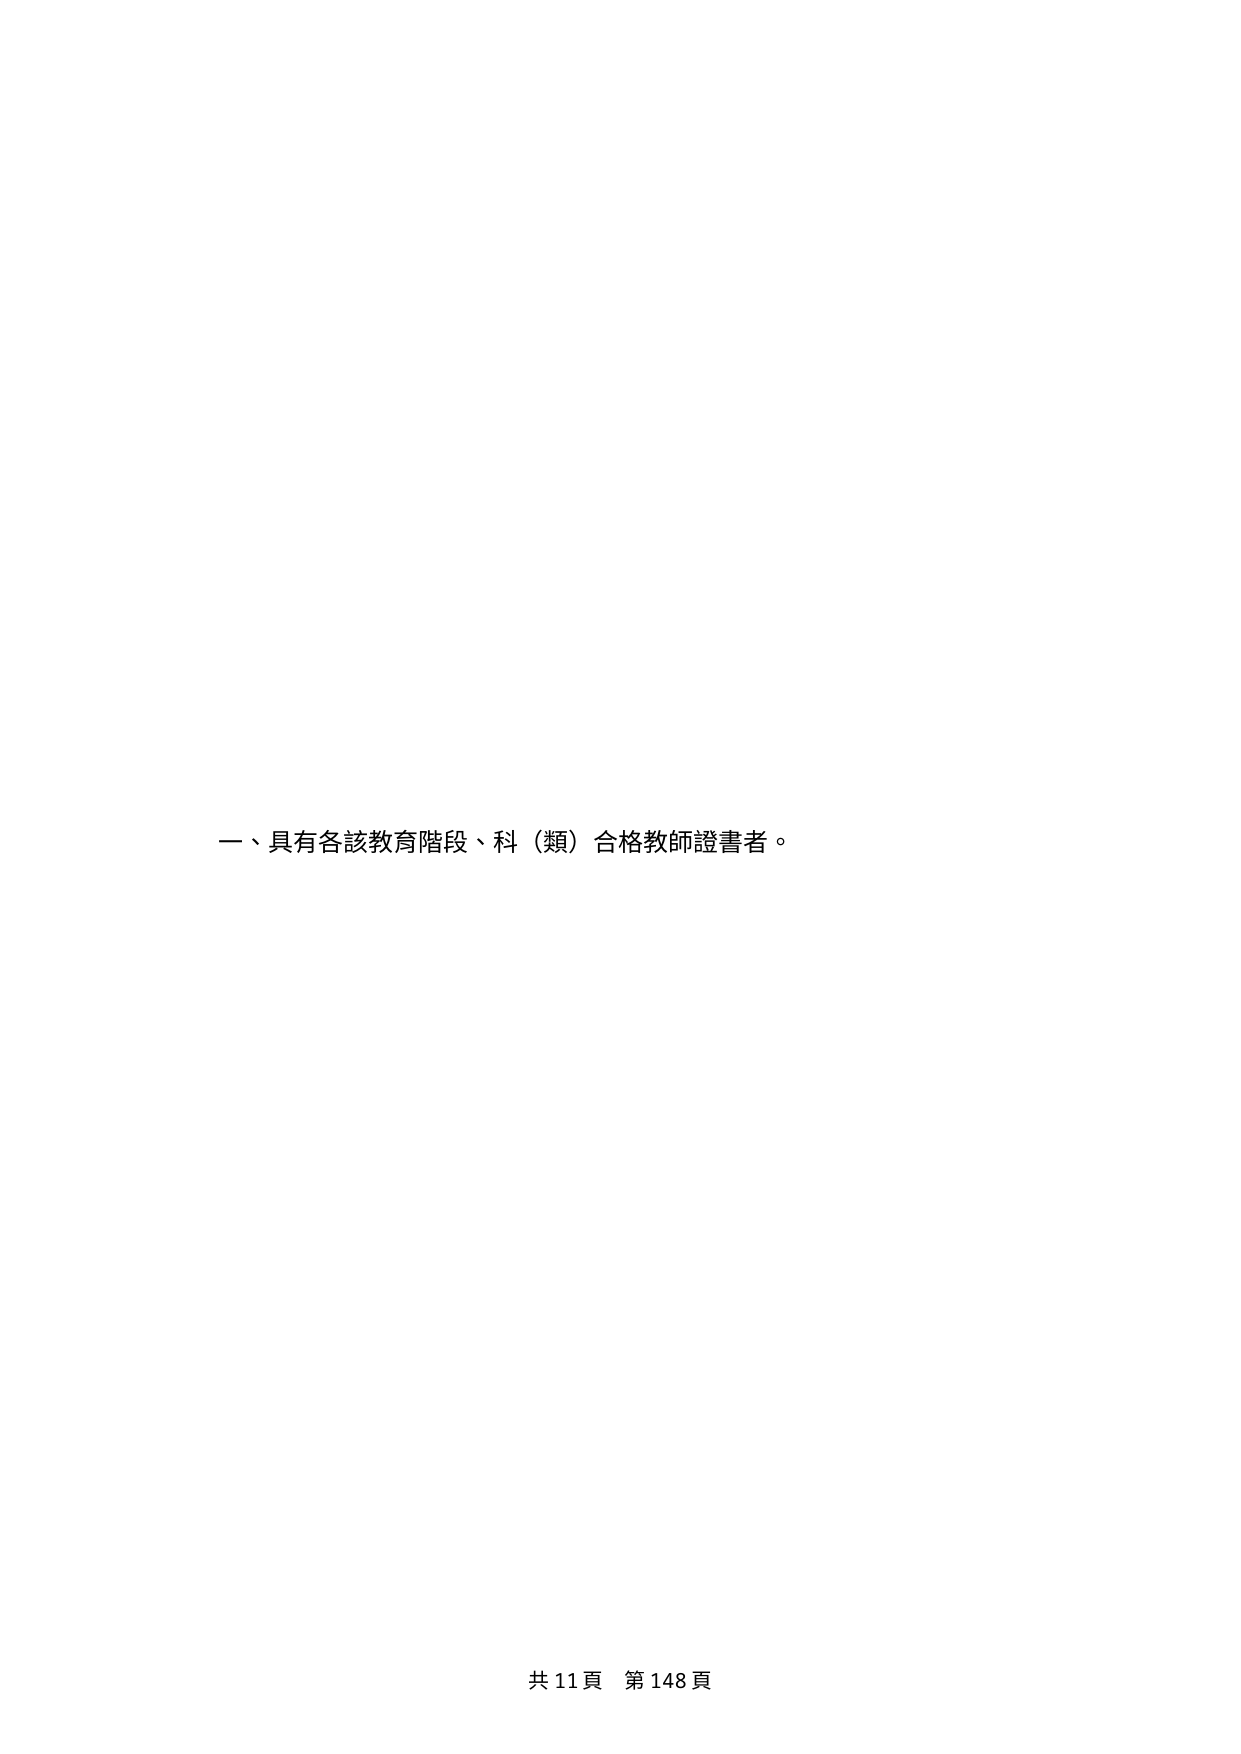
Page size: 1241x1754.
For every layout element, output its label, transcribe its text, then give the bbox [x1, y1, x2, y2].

text 一、具有各該教育階段、科（類）合格教師證書者。 [218, 799, 1122, 862]
